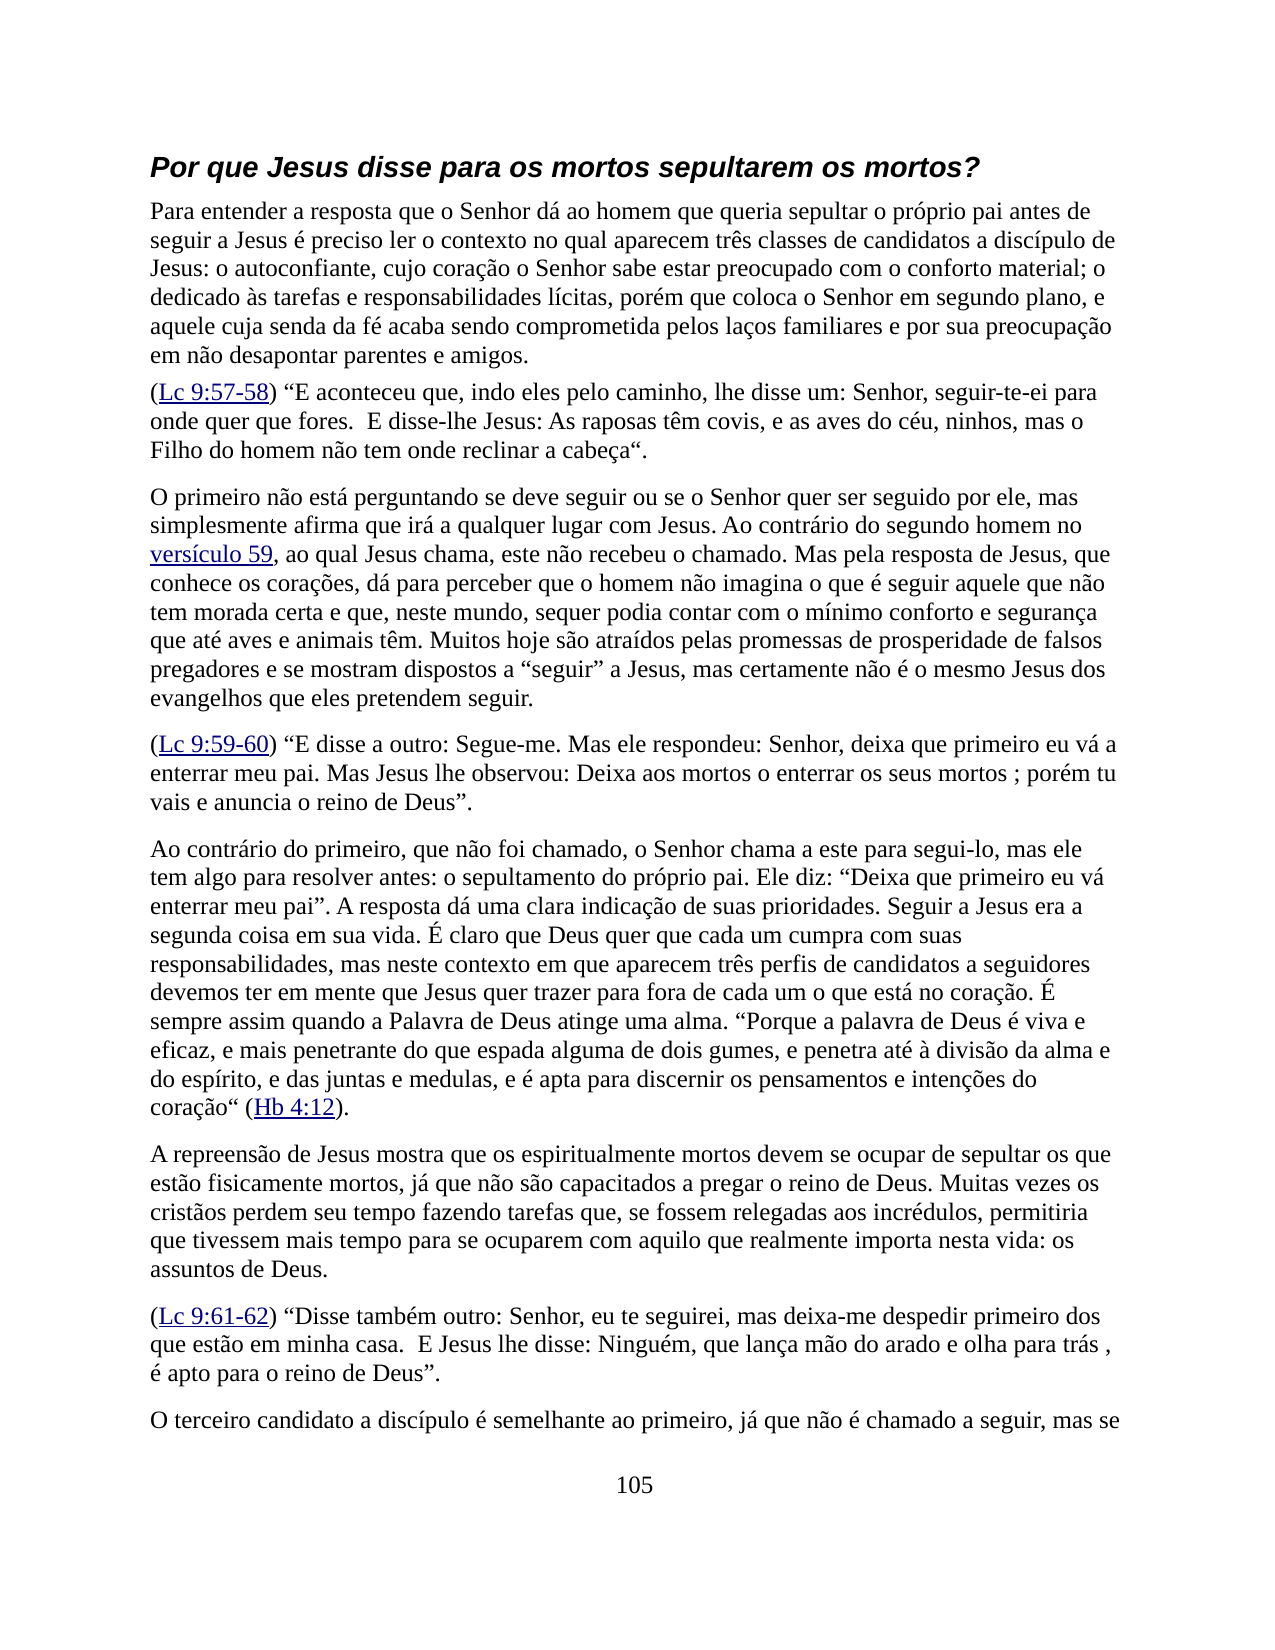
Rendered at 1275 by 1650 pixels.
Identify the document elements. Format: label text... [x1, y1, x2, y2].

subtitle Por que Jesus disse para os mortos sepultarem os mortos? [150, 150, 1125, 183]
text (Lc 9:57-58) “E aconteceu que, indo eles pelo caminho, lhe disse um: Senhor, seguir-te-ei para onde quer que fores. E disse-lhe Jesus: As raposas têm covis, e as aves do céu, ninhos, mas o Filho do homem não tem onde reclinar a cabeça“. [150, 377, 1125, 464]
text Ao contrário do primeiro, que não foi chamado, o Senhor chama a este para segui-lo, mas ele tem algo para resolver antes: o sepultamento do próprio pai. Ele diz: “Deixa que primeiro eu vá enterrar meu pai”. A resposta dá uma clara indicação de suas prioridades. Seguir a Jesus era a segunda coisa em sua vida. É claro que Deus quer que cada um cumpra com suas responsabilidades, mas neste contexto em que aparecem três perfis de candidatos a seguidores devemos ter em mente que Jesus quer trazer para fora de cada um o que está no coração. É sempre assim quando a Palavra de Deus atinge uma alma. “Porque a palavra de Deus é viva e eficaz, e mais penetrante do que espada alguma de dois gumes, e penetra até à divisão da alma e do espírito, e das juntas e medulas, e é apta para discernir os pensamentos e intenções do coração“ (Hb 4:12). [150, 834, 1125, 1121]
text (Lc 9:61-62) “Disse também outro: Senhor, eu te seguirei, mas deixa-me despedir primeiro dos que estão em minha casa. E Jesus lhe disse: Ninguém, que lança mão do arado e olha para trás , é apto para o reino de Deus”. [150, 1301, 1125, 1387]
text A repreensão de Jesus mostra que os espiritualmente mortos devem se ocupar de sepultar os que estão fisicamente mortos, já que não são capacitados a pregar o reino de Deus. Muitas vezes os cristãos perdem seu tempo fazendo tarefas que, se fossem relegadas aos incrédulos, permitiria que tivessem mais tempo para se ocuparem com aquilo que realmente importa nesta vida: os assuntos de Deus. [150, 1139, 1125, 1283]
text Para entender a resposta que o Senhor dá ao homem que queria sepultar o próprio pai antes de seguir a Jesus é preciso ler o contexto no qual aparecem três classes de candidatos a discípulo de Jesus: o autoconfiante, cujo coração o Senhor sabe estar preocupado com o conforto material; o dedicado às tarefas e responsabilidades lícitas, porém que coloca o Senhor em segundo plano, e aquele cuja senda da fé acaba sendo comprometida pelos laços familiares e por sua preocupação em não desapontar parentes e amigos. [150, 196, 1125, 368]
text O primeiro não está perguntando se deve seguir ou se o Senhor quer ser seguido por ele, mas simplesmente afirma que irá a qualquer lugar com Jesus. Ao contrário do segundo homem no versículo 59, ao qual Jesus chama, este não recebeu o chamado. Mas pela resposta de Jesus, que conhece os corações, dá para perceber que o homem não imagina o que é seguir aquele que não tem morada certa e que, neste mundo, sequer podia contar com o mínimo conforto e segurança que até aves e animais têm. Muitos hoje são atraídos pelas promessas de prosperidade de falsos pregadores e se mostram dispostos a “seguir” a Jesus, mas certamente não é o mesmo Jesus dos evangelhos que eles pretendem seguir. [150, 482, 1125, 712]
text O terceiro candidato a discípulo é semelhante ao primeiro, já que não é chamado a seguir, mas se [150, 1405, 1125, 1434]
text (Lc 9:59-60) “E disse a outro: Segue-me. Mas ele respondeu: Senhor, deixa que primeiro eu vá a enterrar meu pai. Mas Jesus lhe observou: Deixa aos mortos o enterrar os seus mortos ; porém tu vais e anuncia o reino de Deus”. [150, 729, 1125, 816]
